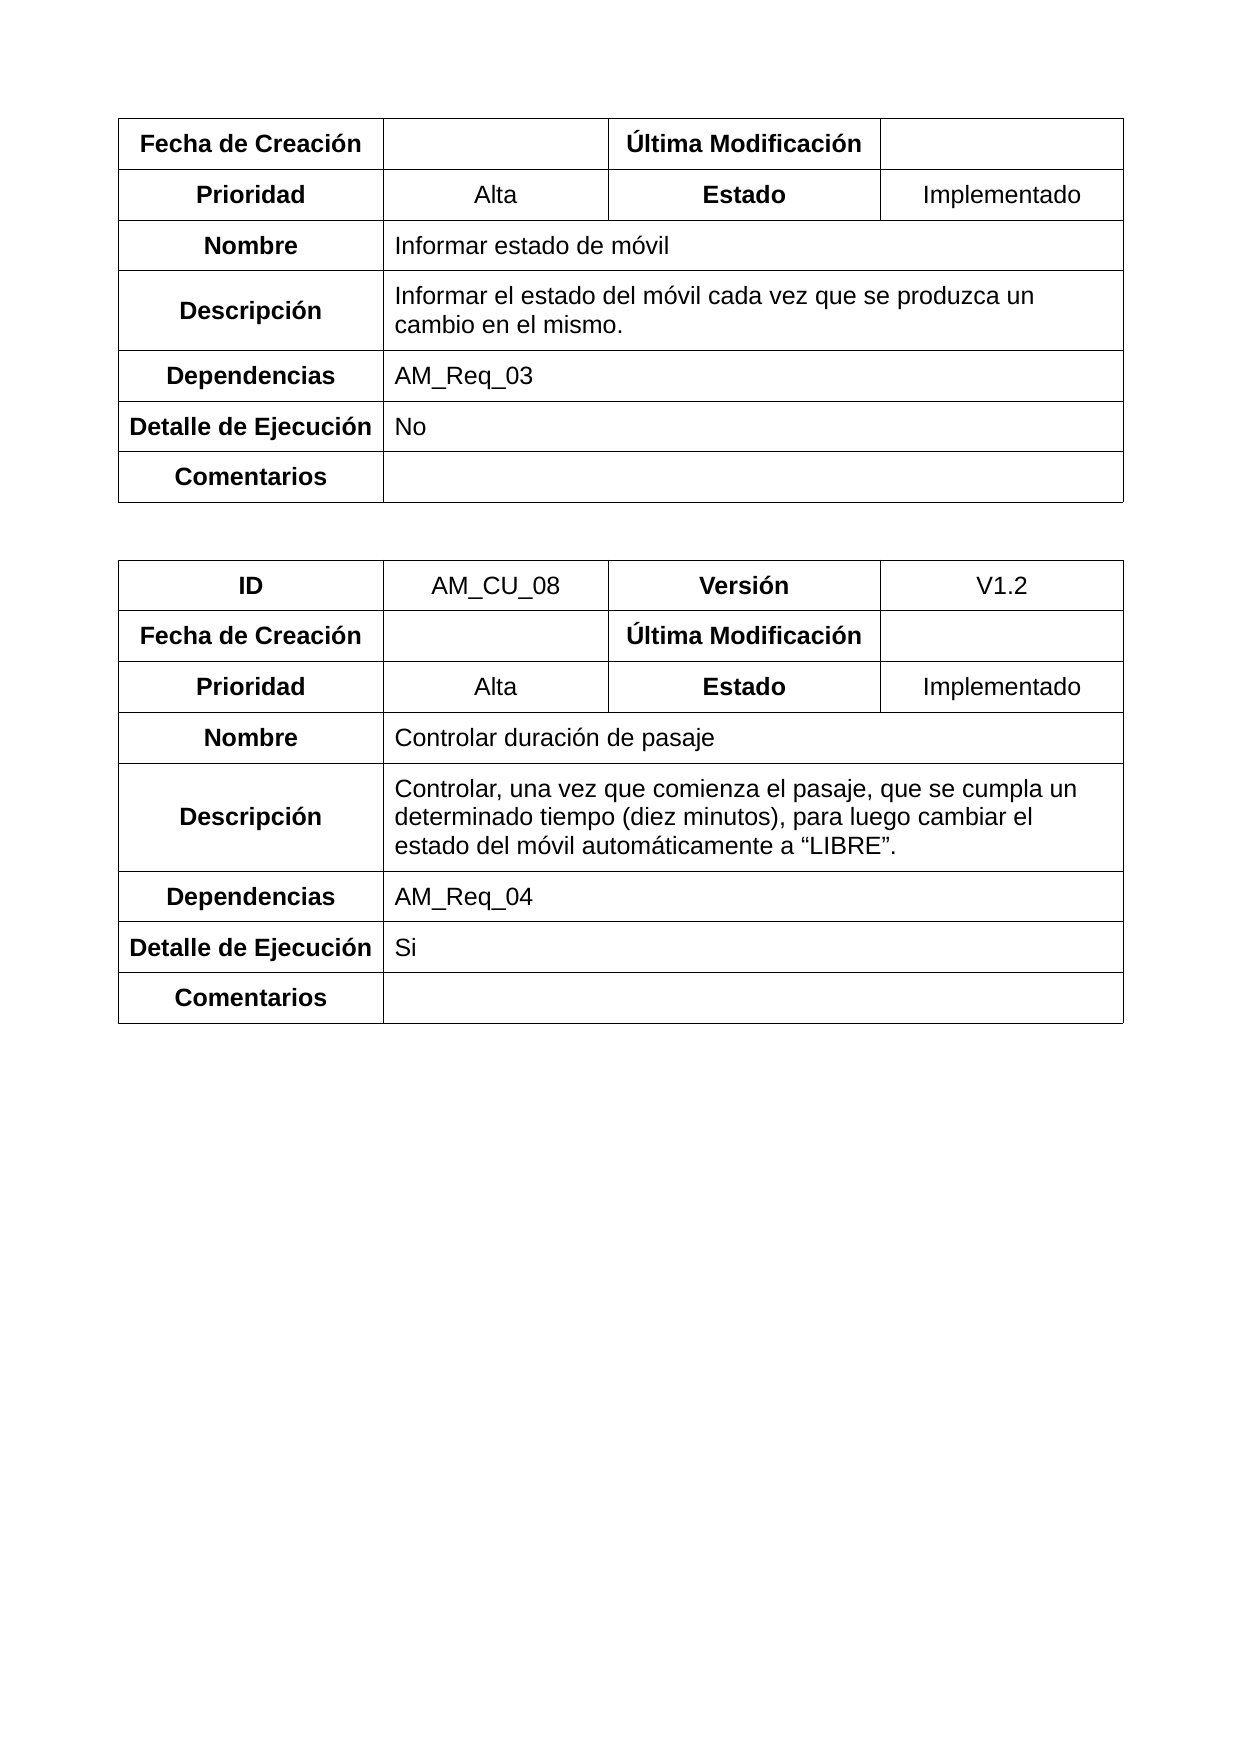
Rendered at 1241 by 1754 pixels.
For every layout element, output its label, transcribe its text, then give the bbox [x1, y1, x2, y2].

table_cell Prioridad [119, 662, 383, 712]
table_cell Informar el estado del móvil cada vez que se produzca un cambio en el mismo. [384, 271, 1123, 350]
table_cell Detalle de Ejecución [119, 402, 383, 451]
table_cell Comentarios [119, 452, 383, 502]
table_cell Comentarios [119, 973, 383, 1023]
table_cell [384, 611, 608, 661]
table_cell Fecha de Creación [119, 119, 383, 169]
table_cell Detalle de Ejecución [119, 922, 383, 972]
table_cell AM_Req_03 [384, 351, 1123, 401]
table_header ID [119, 561, 383, 610]
table_cell Dependencias [119, 351, 383, 401]
table_cell Fecha de Creación [119, 611, 383, 661]
table_cell Implementado [881, 662, 1123, 712]
table_header Versión [609, 561, 880, 610]
table_cell AM_Req_04 [384, 872, 1123, 921]
table_cell [384, 973, 1123, 1023]
table_cell Estado [609, 662, 880, 712]
table_cell Controlar duración de pasaje [384, 713, 1123, 762]
table_cell [881, 611, 1123, 661]
table_cell Descripción [119, 271, 383, 350]
table_cell [384, 452, 1123, 502]
table_cell Nombre [119, 713, 383, 762]
table_cell Alta [384, 662, 608, 712]
table_header V1.2 [881, 561, 1123, 610]
table_cell Si [384, 922, 1123, 972]
table_cell Informar estado de móvil [384, 221, 1123, 270]
table_cell Estado [609, 170, 880, 219]
table_cell Implementado [881, 170, 1123, 219]
table_cell [881, 119, 1123, 169]
table_cell [384, 119, 608, 169]
table_header AM_CU_08 [384, 561, 608, 610]
table_cell Prioridad [119, 170, 383, 219]
table_cell Última Modificación [609, 611, 880, 661]
table_cell Nombre [119, 221, 383, 270]
table_cell Descripción [119, 764, 383, 871]
table_cell Alta [384, 170, 608, 219]
table_cell Última Modificación [609, 119, 880, 169]
table_cell Dependencias [119, 872, 383, 921]
table_cell No [384, 402, 1123, 451]
table_cell Controlar, una vez que comienza el pasaje, que se cumpla un determinado tiempo (diez minutos), para luego cambiar el estado del móvil automáticamente a “LIBRE”. [384, 764, 1123, 871]
